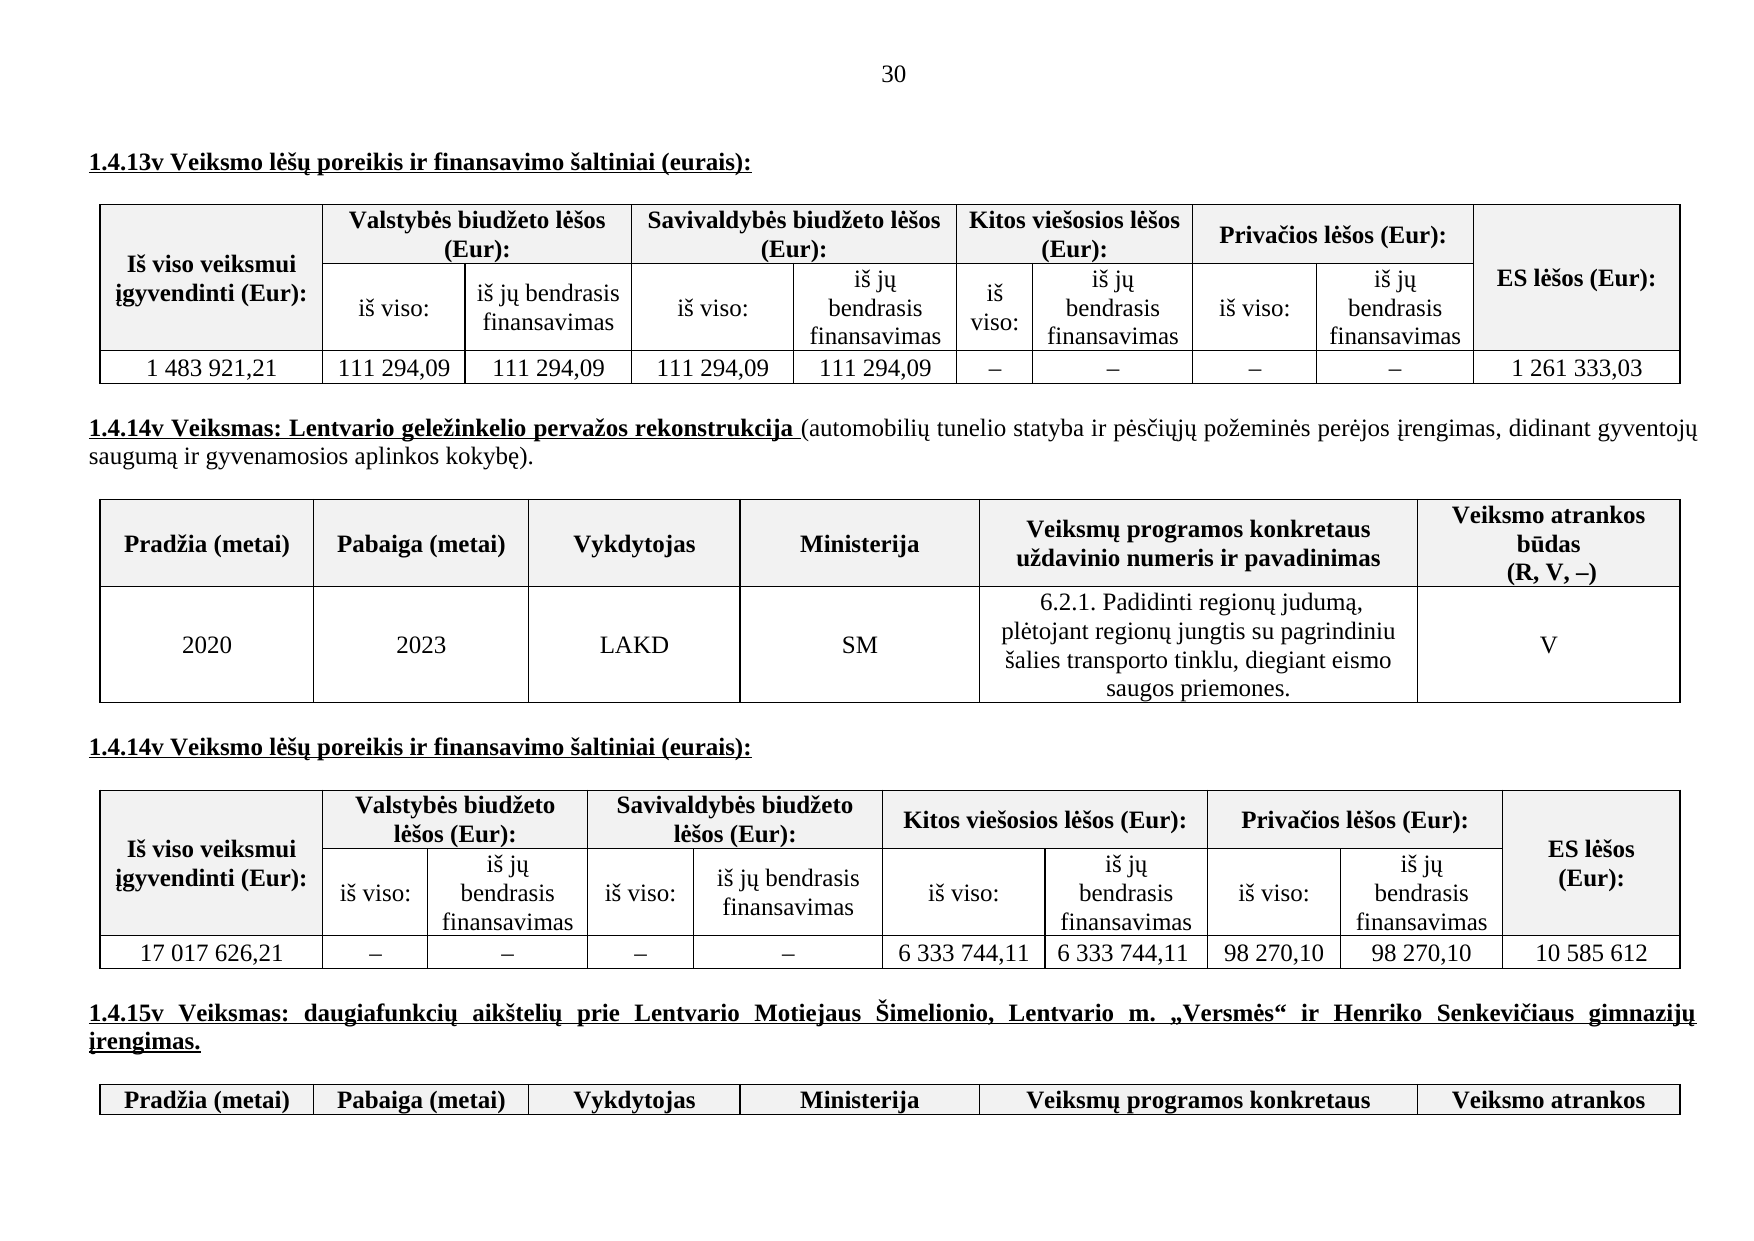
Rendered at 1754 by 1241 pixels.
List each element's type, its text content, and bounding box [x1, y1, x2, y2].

table_cell iš jų bendrasis finansavimas [1317, 264, 1473, 350]
table_header Privačios lėšos (Eur): [1193, 205, 1473, 263]
table_cell iš viso: [323, 264, 464, 350]
table_cell 1 261 333,03 [1474, 351, 1679, 383]
table_cell iš jų bendrasis finansavimas [466, 264, 631, 350]
table_header Pradžia (metai) [101, 1085, 313, 1114]
table_cell iš jų bendrasis finansavimas [1341, 849, 1502, 935]
table_header Savivaldybės biudžeto lėšos (Eur): [632, 205, 956, 263]
table_cell 6.2.1. Padidinti regionų judumą, plėtojant regionų jungtis su pagrindiniu šalies transporto tinklu, diegiant eismo saugos priemones. [980, 587, 1417, 702]
table_cell 17 017 626,21 [101, 936, 322, 968]
table_cell 98 270,10 [1341, 936, 1502, 968]
table_cell 111 294,09 [466, 351, 631, 383]
table_header Ministerija [741, 1085, 979, 1114]
table_cell V [1418, 587, 1679, 702]
table_cell – [588, 936, 693, 968]
table_cell iš jų bendrasis finansavimas [794, 264, 956, 350]
table_cell 1 483 921,21 [101, 351, 322, 383]
table_header Veiksmo atrankos būdas (R, V, –) [1418, 500, 1679, 586]
table_cell iš jų bendrasis finansavimas [1033, 264, 1192, 350]
table_cell iš viso: [632, 264, 793, 350]
table_header Iš viso veiksmui įgyvendinti (Eur): [101, 205, 322, 350]
table_cell 111 294,09 [794, 351, 956, 383]
table_cell iš viso: [957, 264, 1032, 350]
table_cell iš viso: [1193, 264, 1316, 350]
table_header Kitos viešosios lėšos (Eur): [957, 205, 1192, 263]
table_cell 111 294,09 [323, 351, 464, 383]
table_cell 10 585 612 [1503, 936, 1679, 968]
table_header ES lėšos (Eur): [1474, 205, 1679, 350]
table_cell iš viso: [1208, 849, 1340, 935]
table_cell SM [741, 587, 979, 702]
table_header Valstybės biudžeto lėšos (Eur): [323, 205, 631, 263]
table_cell – [428, 936, 587, 968]
text 1.4.14v Veiksmas: Lentvario geležinkelio pervažos rekonstrukcija (automobilių tunelio statyba ir pėsčiųjų požeminės perėjos įrengimas, didinant gyventojų saugumą ir gyvenamosios aplinkos kokybę). [89, 413, 1698, 470]
table_cell 2023 [314, 587, 528, 702]
table_header Privačios lėšos (Eur): [1208, 791, 1502, 848]
table_cell 98 270,10 [1208, 936, 1340, 968]
table_header Pradžia (metai) [101, 500, 313, 586]
table_header Vykdytojas [529, 500, 739, 586]
table_cell iš viso: [323, 849, 427, 935]
table_cell iš viso: [883, 849, 1044, 935]
table_header Veiksmo atrankos [1418, 1085, 1679, 1114]
table_cell LAKD [529, 587, 739, 702]
table_header Savivaldybės biudžeto lėšos (Eur): [588, 791, 882, 848]
table_cell – [1033, 351, 1192, 383]
table_cell 6 333 744,11 [1046, 936, 1207, 968]
text 1.4.13v Veiksmo lėšų poreikis ir finansavimo šaltiniai (eurais): [89, 147, 1698, 176]
table_header Iš viso veiksmui įgyvendinti (Eur): [101, 791, 322, 935]
table_header Veiksmų programos konkretaus [980, 1085, 1417, 1114]
text 1.4.15v Veiksmas: daugiafunkcių aikštelių prie Lentvario Motiejaus Šimelionio, Lentvario m. „Versmės“ ir Henriko Senkevičiaus gimnazijų įrengimas. [89, 998, 1698, 1055]
table_header Vykdytojas [529, 1085, 739, 1114]
table_header ES lėšos (Eur): [1503, 791, 1679, 935]
text 1.4.14v Veiksmo lėšų poreikis ir finansavimo šaltiniai (eurais): [89, 732, 1698, 761]
table_cell iš viso: [588, 849, 693, 935]
table_header Ministerija [741, 500, 979, 586]
table_cell 6 333 744,11 [883, 936, 1044, 968]
table_header Pabaiga (metai) [314, 500, 528, 586]
table_cell 111 294,09 [632, 351, 793, 383]
table_cell – [694, 936, 882, 968]
table_cell – [1317, 351, 1473, 383]
table_cell 2020 [101, 587, 313, 702]
table_cell – [1193, 351, 1316, 383]
table_header Veiksmų programos konkretaus uždavinio numeris ir pavadinimas [980, 500, 1417, 586]
table_cell iš jų bendrasis finansavimas [694, 849, 882, 935]
table_header Pabaiga (metai) [314, 1085, 528, 1114]
table_cell iš jų bendrasis finansavimas [1046, 849, 1207, 935]
table_header Valstybės biudžeto lėšos (Eur): [323, 791, 587, 848]
table_cell – [323, 936, 427, 968]
table_cell iš jų bendrasis finansavimas [428, 849, 587, 935]
table_cell – [957, 351, 1032, 383]
table_header Kitos viešosios lėšos (Eur): [883, 791, 1207, 848]
